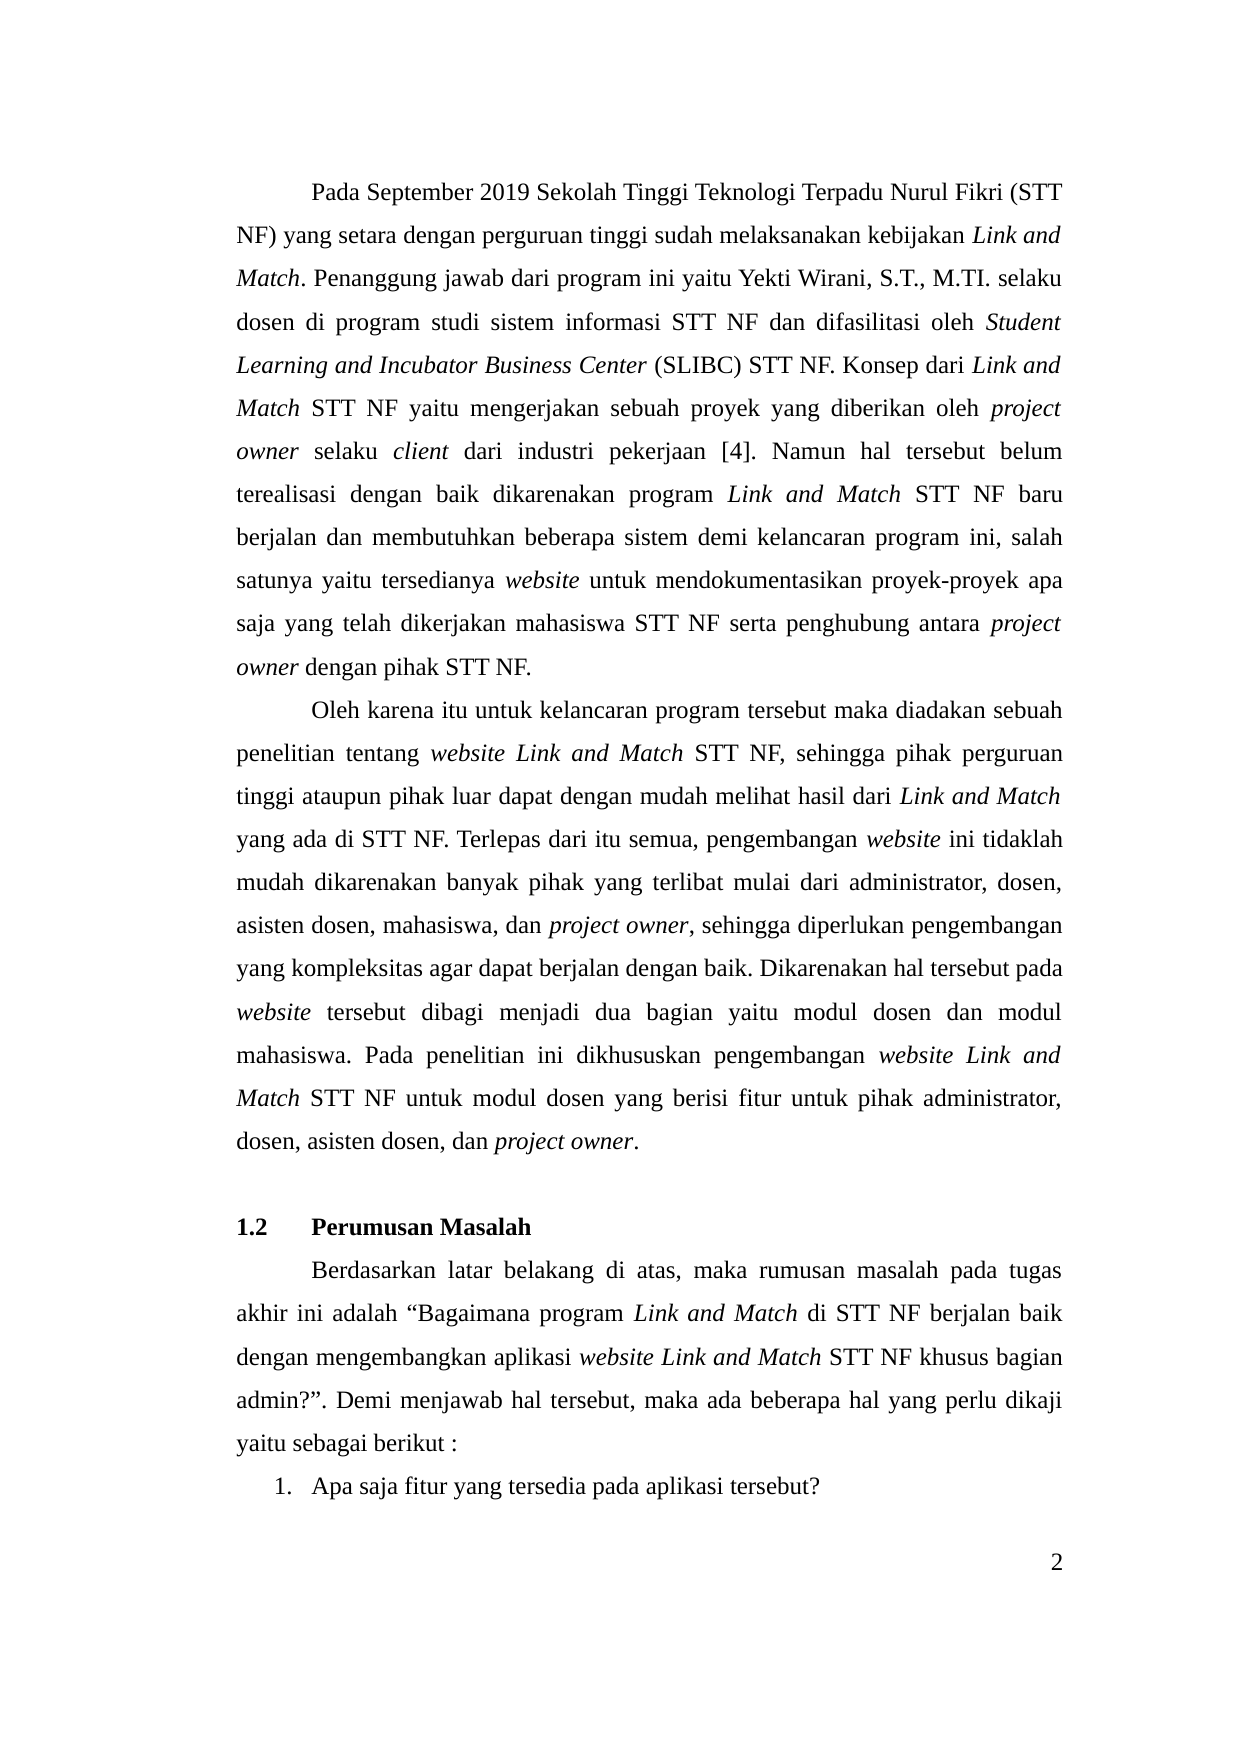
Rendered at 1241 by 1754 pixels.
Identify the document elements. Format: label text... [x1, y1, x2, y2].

text Berdasarkan latar belakang di atas, maka rumusan masalah pada tugas akhir ini adalah “Bagaimana program Link and Match di STT NF berjalan baik dengan mengembangkan aplikasi website Link and Match STT NF khusus bagian admin?”. Demi menjawab hal tersebut, maka ada beberapa hal yang perlu dikaji yaitu sebagai berikut : [236, 1255, 1063, 1457]
text Oleh karena itu untuk kelancaran program tersebut maka diadakan sebuah penelitian tentang website Link and Match STT NF, sehingga pihak perguruan tinggi ataupun pihak luar dapat dengan mudah melihat hasil dari Link and Match yang ada di STT NF. Terlepas dari itu semua, pengembangan website ini tidaklah mudah dikarenakan banyak pihak yang terlibat mulai dari administrator, dosen, asisten dosen, mahasiswa, dan project owner, sehingga diperlukan pengembangan yang kompleksitas agar dapat berjalan dengan baik. Dikarenakan hal tersebut pada website tersebut dibagi menjadi dua bagian yaitu modul dosen dan modul mahasiswa. Pada penelitian ini dikhususkan pengembangan website Link and Match STT NF untuk modul dosen yang berisi fitur untuk pihak administrator, dosen, asisten dosen, dan project owner. [236, 695, 1063, 1155]
list Apa saja fitur yang tersedia pada aplikasi tersebut? [274, 1471, 1063, 1500]
text Pada September 2019 Sekolah Tinggi Teknologi Terpadu Nurul Fikri (STT NF) yang setara dengan perguruan tinggi sudah melaksanakan kebijakan Link and Match. Penanggung jawab dari program ini yaitu Yekti Wirani, S.T., M.TI. selaku dosen di program studi sistem informasi STT NF dan difasilitasi oleh Student Learning and Incubator Business Center (SLIBC) STT NF. Konsep dari Link and Match STT NF yaitu mengerjakan sebuah proyek yang diberikan oleh project owner selaku client dari industri pekerjaan [4]. Namun hal tersebut belum terealisasi dengan baik dikarenakan program Link and Match STT NF baru berjalan dan membutuhkan beberapa sistem demi kelancaran program ini, salah satunya yaitu tersedianya website untuk mendokumentasikan proyek-proyek apa saja yang telah dikerjakan mahasiswa STT NF serta penghubung antara project owner dengan pihak STT NF. [236, 177, 1063, 680]
subtitle 1.2 Perumusan Masalah [236, 1212, 1063, 1241]
